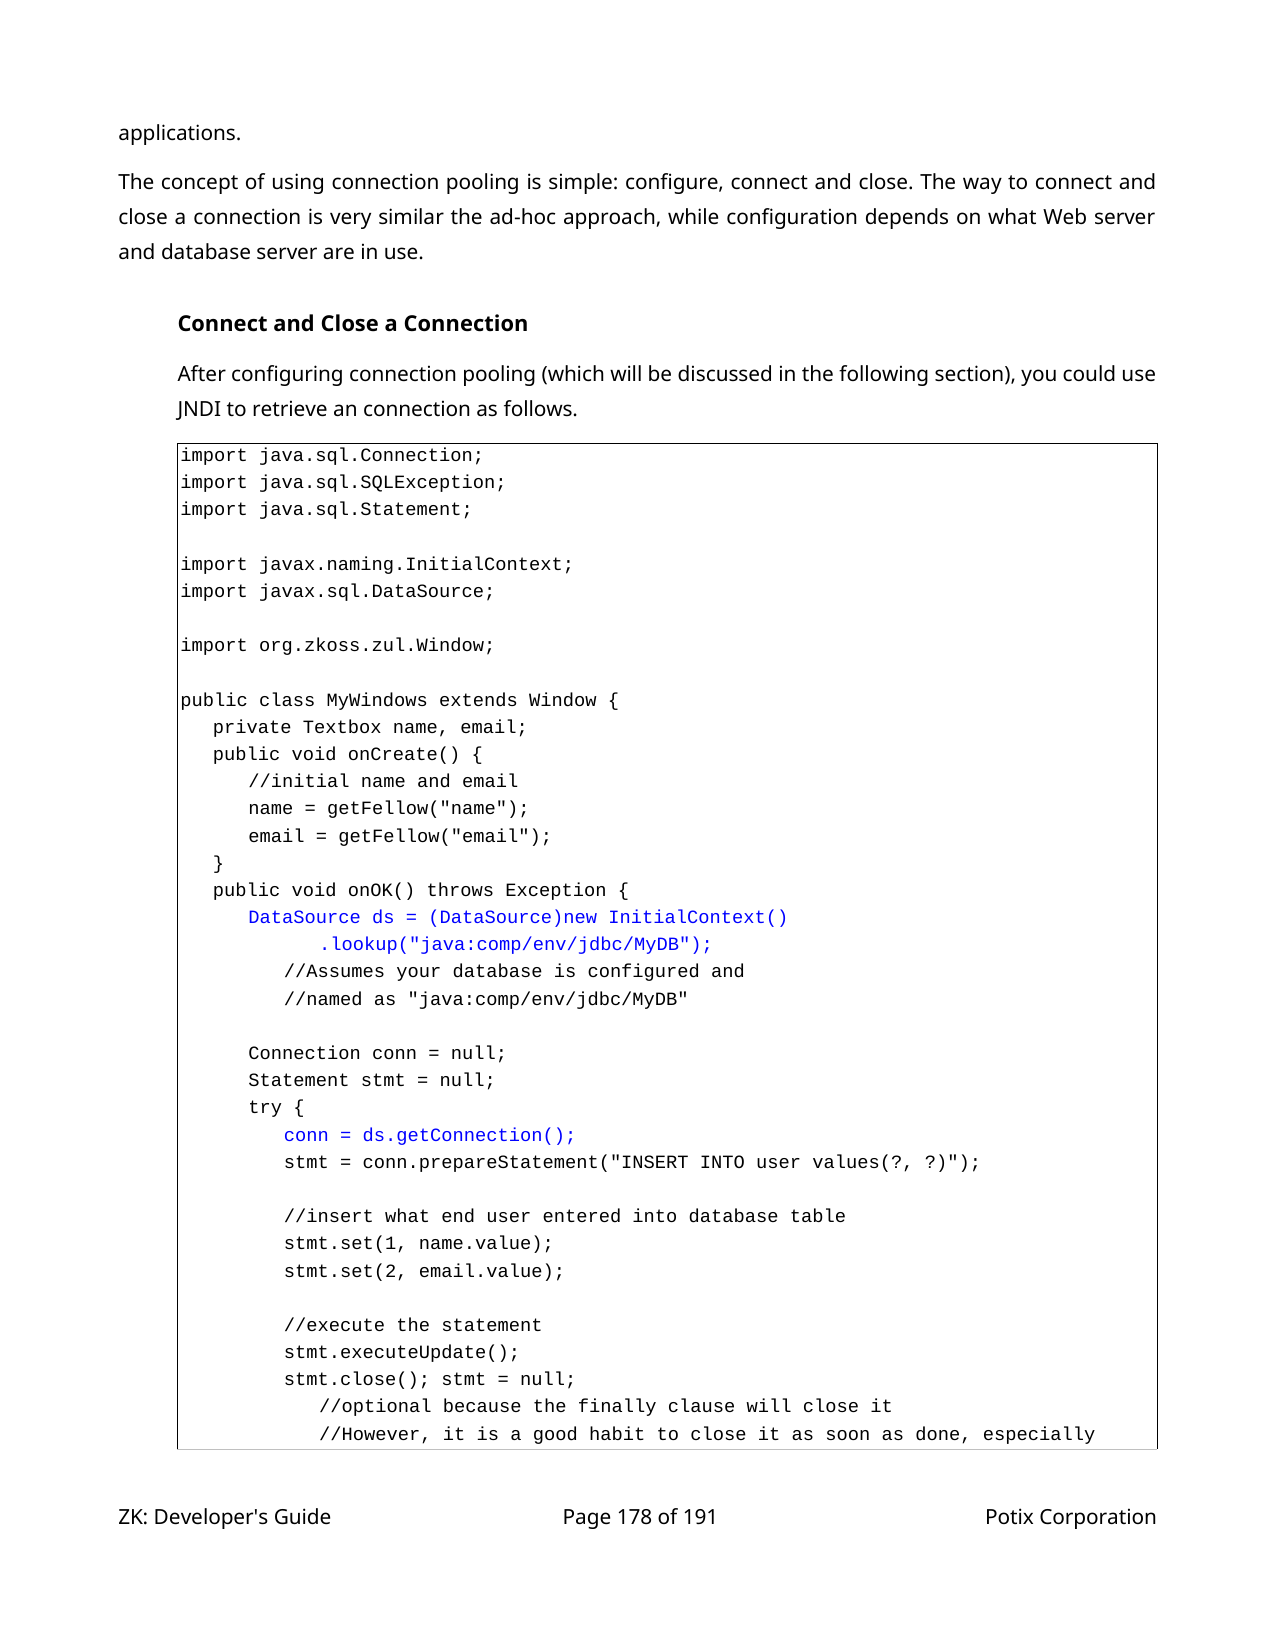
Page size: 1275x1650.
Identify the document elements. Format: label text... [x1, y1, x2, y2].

text .lookup("java:comp/env/jdbc/MyDB"); [178, 932, 1157, 956]
text import org.zkoss.zul.Window; [178, 633, 1157, 657]
text The concept of using connection pooling is simple: configure, connect and close. The way to connect and close a connection is very similar the ad-hoc approach, while configuration depends on what Web server and database server are in use. [118, 167, 1157, 266]
text import java.sql.Statement; [178, 497, 1157, 521]
text stmt.executeUpdate(); [178, 1340, 1157, 1364]
text import javax.naming.InitialContext; [178, 552, 1157, 576]
text stmt.set(2, email.value); [178, 1258, 1157, 1283]
text name = getFellow("name"); [178, 796, 1157, 821]
text try { [178, 1095, 1157, 1119]
text //insert what end user entered into database table [178, 1204, 1157, 1228]
text import javax.sql.DataSource; [178, 579, 1157, 603]
text import java.sql.Connection; [178, 444, 1157, 467]
text //execute the statement [178, 1313, 1157, 1337]
subtitle Connect and Close a Connection [177, 308, 1157, 338]
text email = getFellow("email"); [178, 823, 1157, 848]
text //initial name and email [178, 769, 1157, 793]
text //optional because the finally clause will close it [178, 1394, 1157, 1419]
text } [178, 851, 1157, 875]
text public class MyWindows extends Window { [178, 687, 1157, 712]
text public void onCreate() { [178, 742, 1157, 766]
text DataSource ds = (DataSource)new InitialContext() [178, 905, 1157, 929]
text applications. [118, 118, 1157, 146]
text Statement stmt = null; [178, 1068, 1157, 1092]
text //Assumes your database is configured and [178, 959, 1157, 984]
text Connection conn = null; [178, 1041, 1157, 1065]
text import java.sql.SQLException; [178, 470, 1157, 494]
text stmt = conn.prepareStatement("INSERT INTO user values(?, ?)"); [178, 1150, 1157, 1174]
text conn = ds.getConnection(); [178, 1122, 1157, 1147]
text public void onOK() throws Exception { [178, 878, 1157, 902]
text //named as "java:comp/env/jdbc/MyDB" [178, 987, 1157, 1011]
text stmt.close(); stmt = null; [178, 1367, 1157, 1391]
text stmt.set(1, name.value); [178, 1231, 1157, 1256]
text After configuring connection pooling (which will be discussed in the following section), you could use JNDI to retrieve an connection as follows. [177, 359, 1157, 422]
text //However, it is a good habit to close it as soon as done, especially [178, 1422, 1157, 1449]
text private Textbox name, email; [178, 715, 1157, 739]
